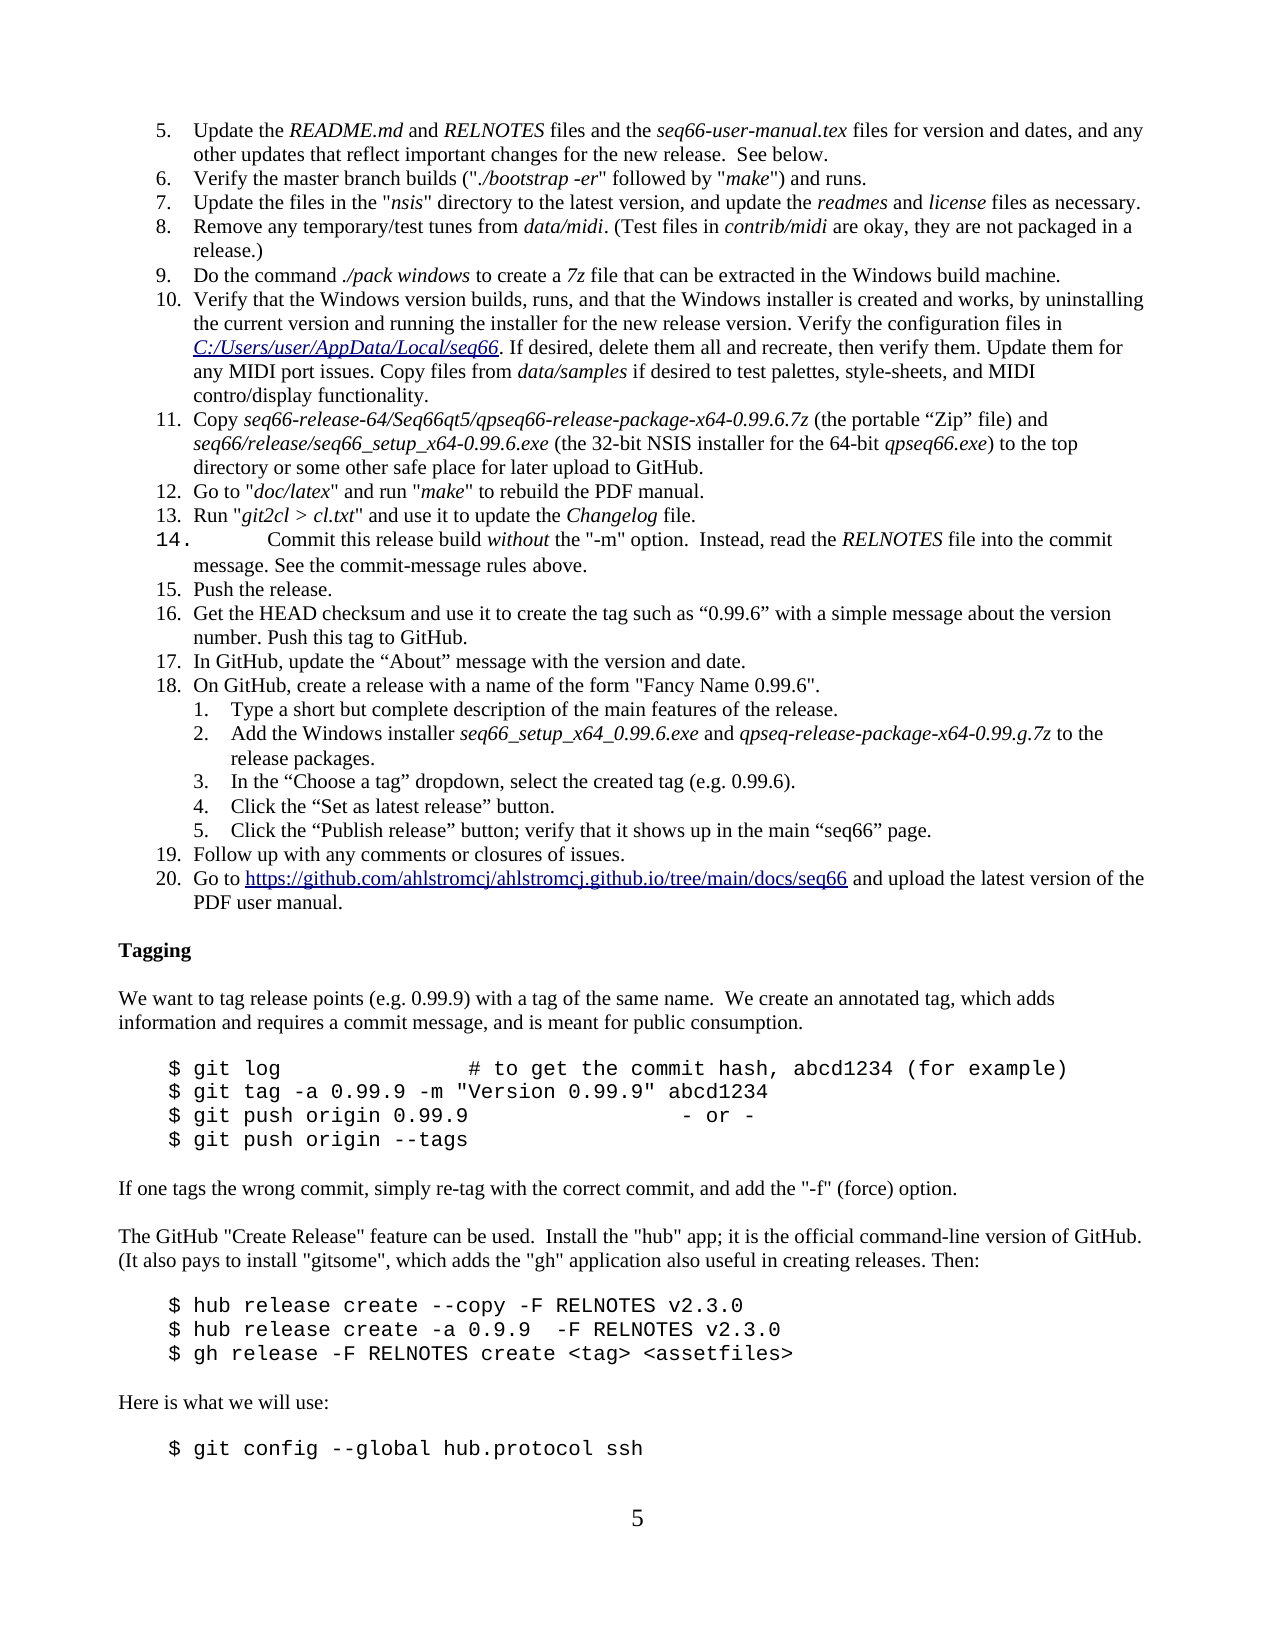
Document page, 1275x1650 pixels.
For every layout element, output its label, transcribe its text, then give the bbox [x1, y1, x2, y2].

list Add the Windows installer seq66_setup_x64_0.99.6.exe and qpseq-release-package-x64-0.99.g.7z to the release packages. [193, 721, 1157, 769]
text $ git push origin 0.99.9 - or - [118, 1105, 1157, 1129]
list Go to "doc/latex" and run "make" to rebuild the PDF manual. [156, 479, 1157, 503]
text $ git log # to get the commit hash, abcd1234 (for example) [118, 1058, 1157, 1081]
list Push the release. [156, 577, 1157, 601]
text $ hub release create -a 0.9.9 -F RELNOTES v2.3.0 [118, 1319, 1157, 1343]
text $ git push origin --tags [118, 1129, 1157, 1152]
list Update the README.md and RELNOTES files and the seq66-user-manual.tex files for version and dates, and any other updates that reflect important changes for the new release. See below. [156, 118, 1157, 166]
list In GitHub, update the “About” message with the version and date. [156, 649, 1157, 673]
list Commit this release build without the "-m" option. Instead, read the RELNOTES file into the commit message. See the commit-message rules above. [156, 527, 1157, 577]
text $ git tag -a 0.99.9 -m "Version 0.99.9" abcd1234 [118, 1081, 1157, 1105]
list Verify the master branch builds ("./bootstrap -er" followed by "make") and runs. [156, 166, 1157, 190]
list Get the HEAD checksum and use it to create the tag such as “0.99.6” with a simple message about the version number. Push this tag to GitHub. [156, 601, 1157, 649]
text $ gh release -F RELNOTES create <tag> <assetfiles> [118, 1343, 1157, 1366]
list Click the “Publish release” button; verify that it shows up in the main “seq66” page. [193, 818, 1157, 842]
list In the “Choose a tag” dropdown, select the created tag (e.g. 0.99.6). [193, 769, 1157, 793]
list Do the command ./pack windows to create a 7z file that can be extracted in the Windows build machine. [156, 262, 1157, 287]
text $ git config --global hub.protocol ssh [118, 1438, 1157, 1461]
list Follow up with any comments or closures of issues. [156, 842, 1157, 866]
list Remove any temporary/test tunes from data/midi. (Test files in contrib/midi are okay, they are not packaged in a release.) [156, 214, 1157, 262]
text $ hub release create --copy -F RELNOTES v2.3.0 [118, 1296, 1157, 1319]
text We want to tag release points (e.g. 0.99.9) with a tag of the same name. We create an annotated tag, which adds information and requires a commit message, and is meant for public consumption. [118, 986, 1157, 1034]
text Here is what we will use: [118, 1390, 1157, 1414]
list Go to https://github.com/ahlstromcj/ahlstromcj.github.io/tree/main/docs/seq66 and upload the latest version of the PDF user manual. [156, 866, 1157, 914]
list Run "git2cl > cl.txt" and use it to update the Changelog file. [156, 503, 1157, 527]
text If one tags the wrong commit, simply re-tag with the correct commit, and add the "-f" (force) option. [118, 1176, 1157, 1200]
list Verify that the Windows version builds, runs, and that the Windows installer is created and works, by uninstalling the current version and running the installer for the new release version. Verify the configuration files in C:/Users/user/AppData/Local/seq66. If desired, delete them all and recreate, then verify them. Update them for any MIDI port issues. Copy files from data/samples if desired to test palettes, style-sheets, and MIDI contro/display functionality. [156, 287, 1157, 407]
list On GitHub, create a release with a name of the form "Fancy Name 0.99.6". [156, 673, 1157, 697]
list Type a short but complete description of the main features of the release. [193, 697, 1157, 721]
text Tagging [118, 938, 1157, 962]
list Click the “Set as latest release” button. [193, 793, 1157, 818]
list Update the files in the "nsis" directory to the latest version, and update the readmes and license files as necessary. [156, 190, 1157, 214]
text The GitHub "Create Release" feature can be used. Install the "hub" app; it is the official command-line version of GitHub. (It also pays to install "gitsome", which adds the "gh" application also useful in creating releases. Then: [118, 1224, 1157, 1272]
list Copy seq66-release-64/Seq66qt5/qpseq66-release-package-x64-0.99.6.7z (the portable “Zip” file) and seq66/release/seq66_setup_x64-0.99.6.exe (the 32-bit NSIS installer for the 64-bit qpseq66.exe) to the top directory or some other safe place for later upload to GitHub. [156, 407, 1157, 479]
